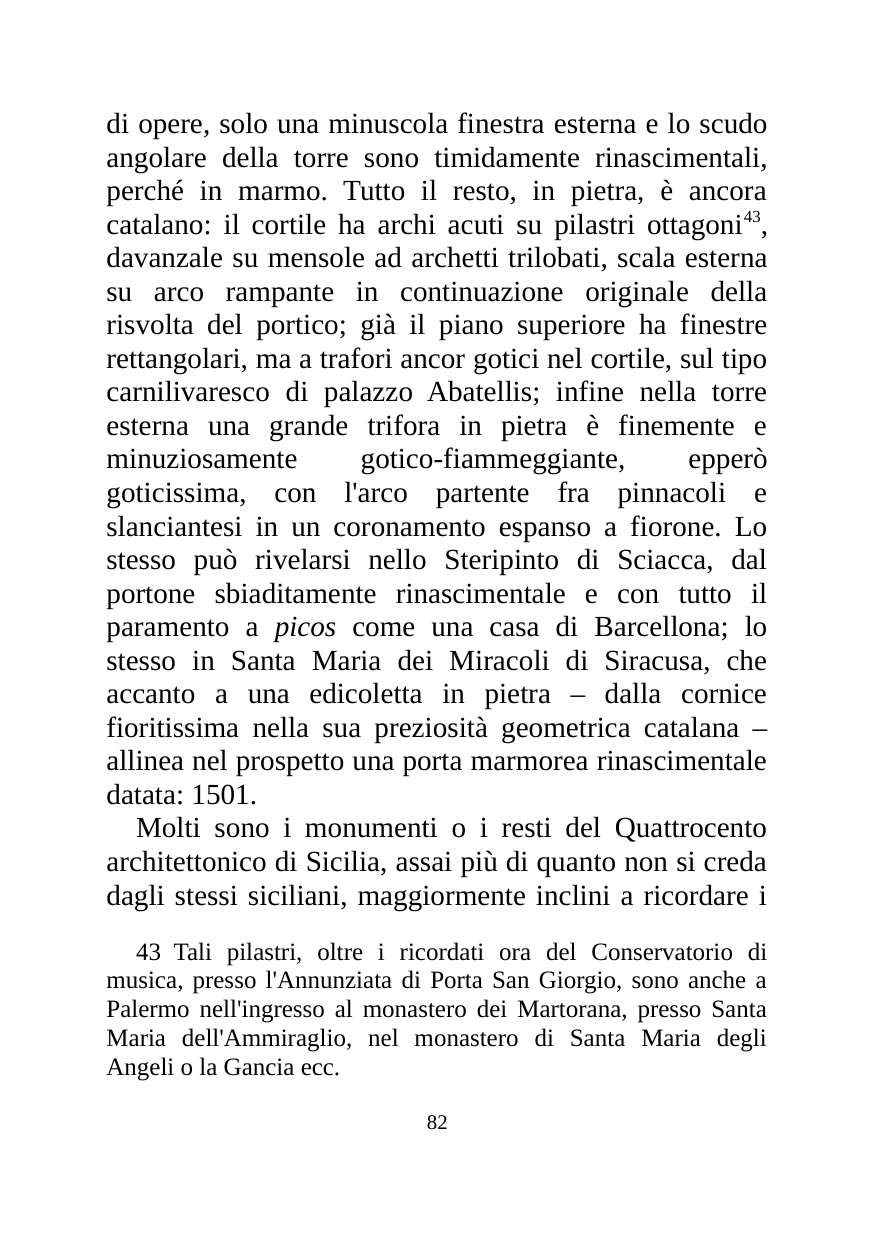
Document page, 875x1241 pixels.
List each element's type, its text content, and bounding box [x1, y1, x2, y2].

text di opere, solo una minuscola finestra esterna e lo scudo angolare della torre sono timidamente rinascimentali, perché in marmo. Tutto il resto, in pietra, è ancora catalano: il cortile ha archi acuti su pilastri ottagoni, davanzale su mensole ad archetti trilobati, scala esterna su arco rampante in continuazione originale della risvolta del portico; già il piano superiore ha finestre rettangolari, ma a trafori ancor gotici nel cortile, sul tipo carnilivaresco di palazzo Abatellis; infine nella torre esterna una grande trifora in pietra è finemente e minuziosamente gotico-fiammeggiante, epperò goticissima, con l'arco partente fra pinnacoli e slanciantesi in un coronamento espanso a fiorone. Lo stesso può rivelarsi nello Steripinto di Sciacca, dal portone sbiaditamente rinascimentale e con tutto il paramento a picos come una casa di Barcellona; lo stesso in Santa Maria dei Miracoli di Siracusa, che accanto a una edicoletta in pietra – dalla cornice fioritissima nella sua preziosità geometrica catalana – allinea nel prospetto una porta marmorea rinascimentale datata: 1501. [106, 106, 768, 811]
text Molti sono i monumenti o i resti del Quattrocento architettonico di Sicilia, assai più di quanto non si creda dagli stessi siciliani, maggiormente inclini a ricordare i [106, 811, 768, 911]
text Tali pilastri, oltre i ricordati ora del Conservatorio di musica, presso l'Annunziata di Porta San Giorgio, sono anche a Palermo nell'ingresso al monastero dei Martorana, presso Santa Maria dell'Ammiraglio, nel monastero di Santa Maria degli Angeli o la Gancia ecc. [106, 937, 768, 1080]
